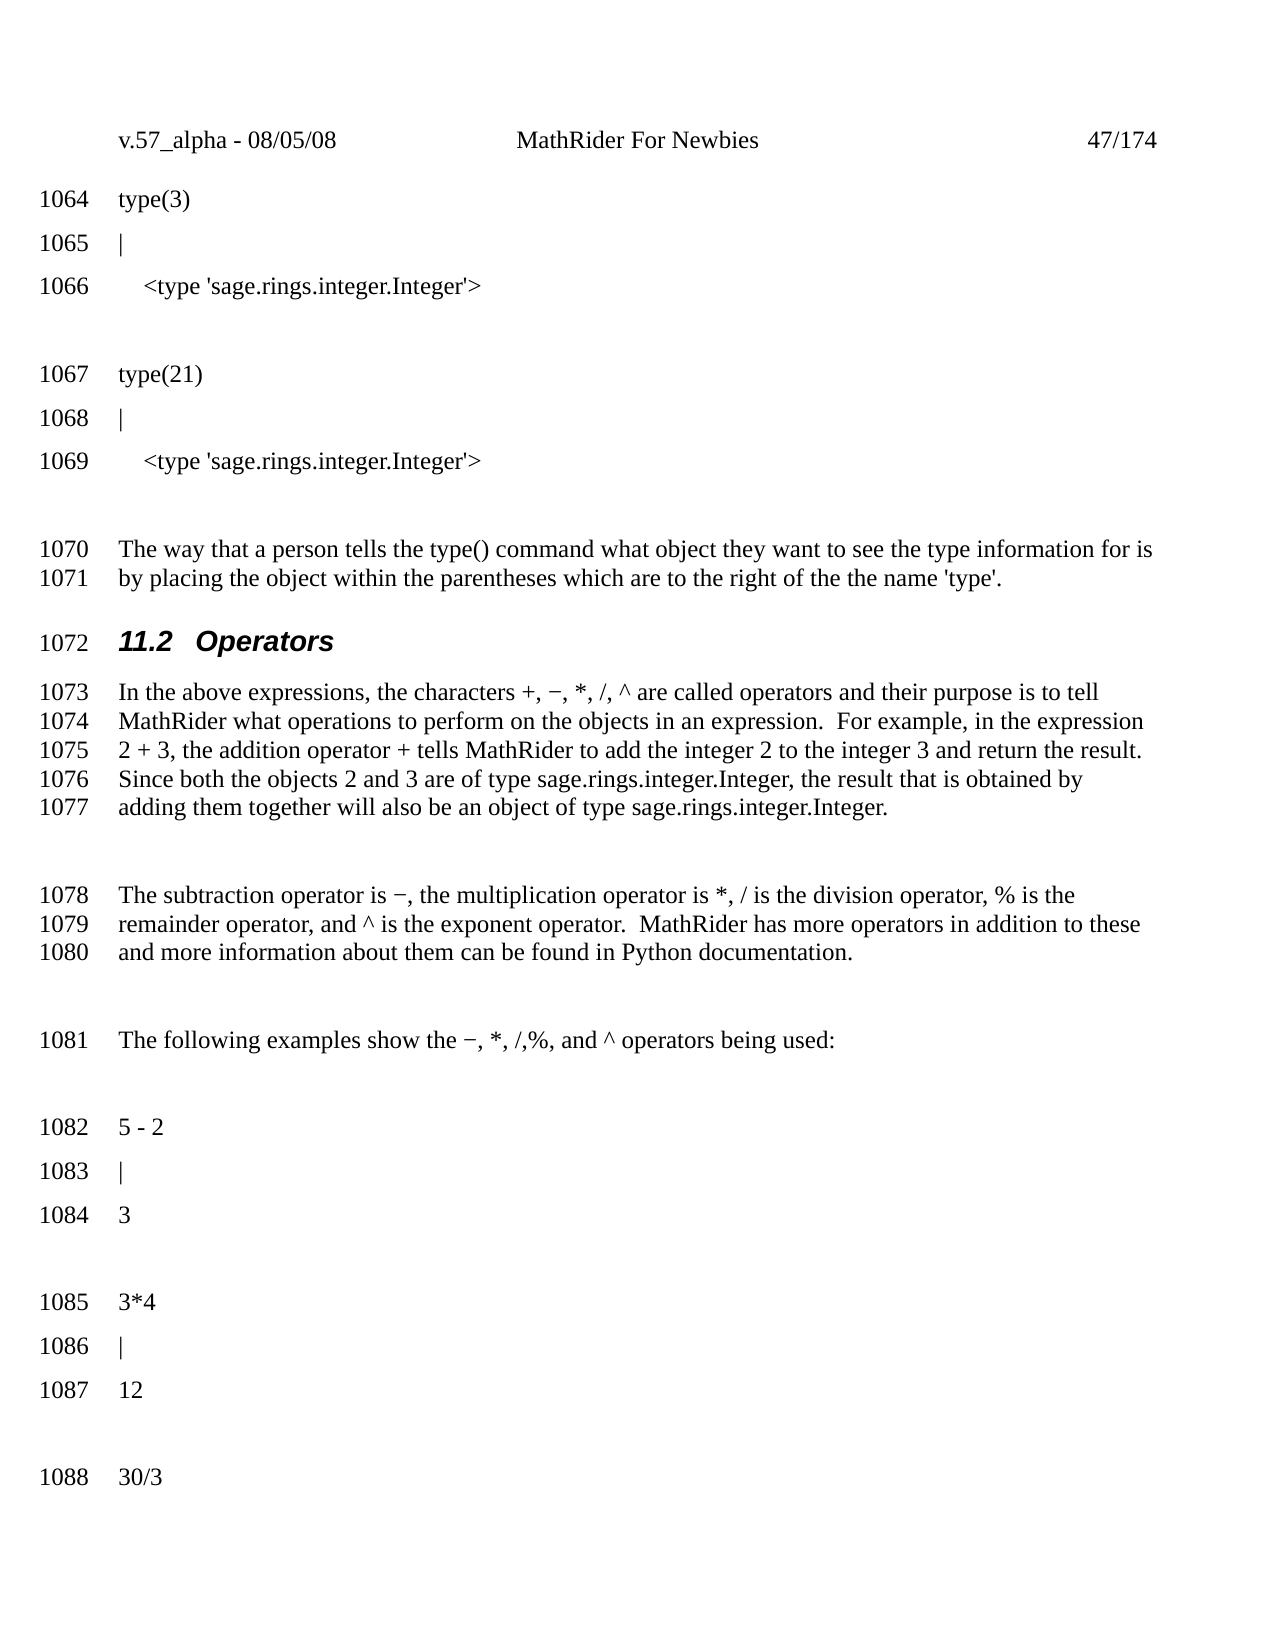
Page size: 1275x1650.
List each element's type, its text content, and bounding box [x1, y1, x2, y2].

text | [118, 403, 1157, 431]
text The way that a person tells the type() command what object they want to see the type information for is by placing the object within the parentheses which are to the right of the the name 'type'. [118, 534, 1157, 591]
text | [118, 228, 1157, 256]
text The subtraction operator is −, the multiplication operator is *, / is the division operator, % is the remainder operator, and ^ is the exponent operator. MathRider has more operators in addition to these and more information about them can be found in Python documentation. [118, 880, 1157, 966]
text In the above expressions, the characters +, −, *, /, ^ are called operators and their purpose is to tell MathRider what operations to perform on the objects in an expression. For example, in the expression 2 + 3, the addition operator + tells MathRider to add the integer 2 to the integer 3 and return the result. Since both the objects 2 and 3 are of type sage.rings.integer.Integer, the result that is obtained by adding them together will also be an object of type sage.rings.integer.Integer. [118, 677, 1157, 821]
text type(3) [118, 184, 1157, 213]
text 3*4 [118, 1287, 1157, 1316]
text <type 'sage.rings.integer.Integer'> [118, 446, 1157, 475]
text 5 - 2 [118, 1112, 1157, 1141]
text | [118, 1331, 1157, 1360]
subtitle Operators [118, 624, 1157, 657]
text <type 'sage.rings.integer.Integer'> [118, 271, 1157, 300]
text 30/3 [118, 1462, 1157, 1491]
text The following examples show the −, *, /,%, and ^ operators being used: [118, 1025, 1157, 1054]
text type(21) [118, 359, 1157, 388]
text 3 [118, 1200, 1157, 1229]
text | [118, 1156, 1157, 1185]
text 12 [118, 1375, 1157, 1404]
